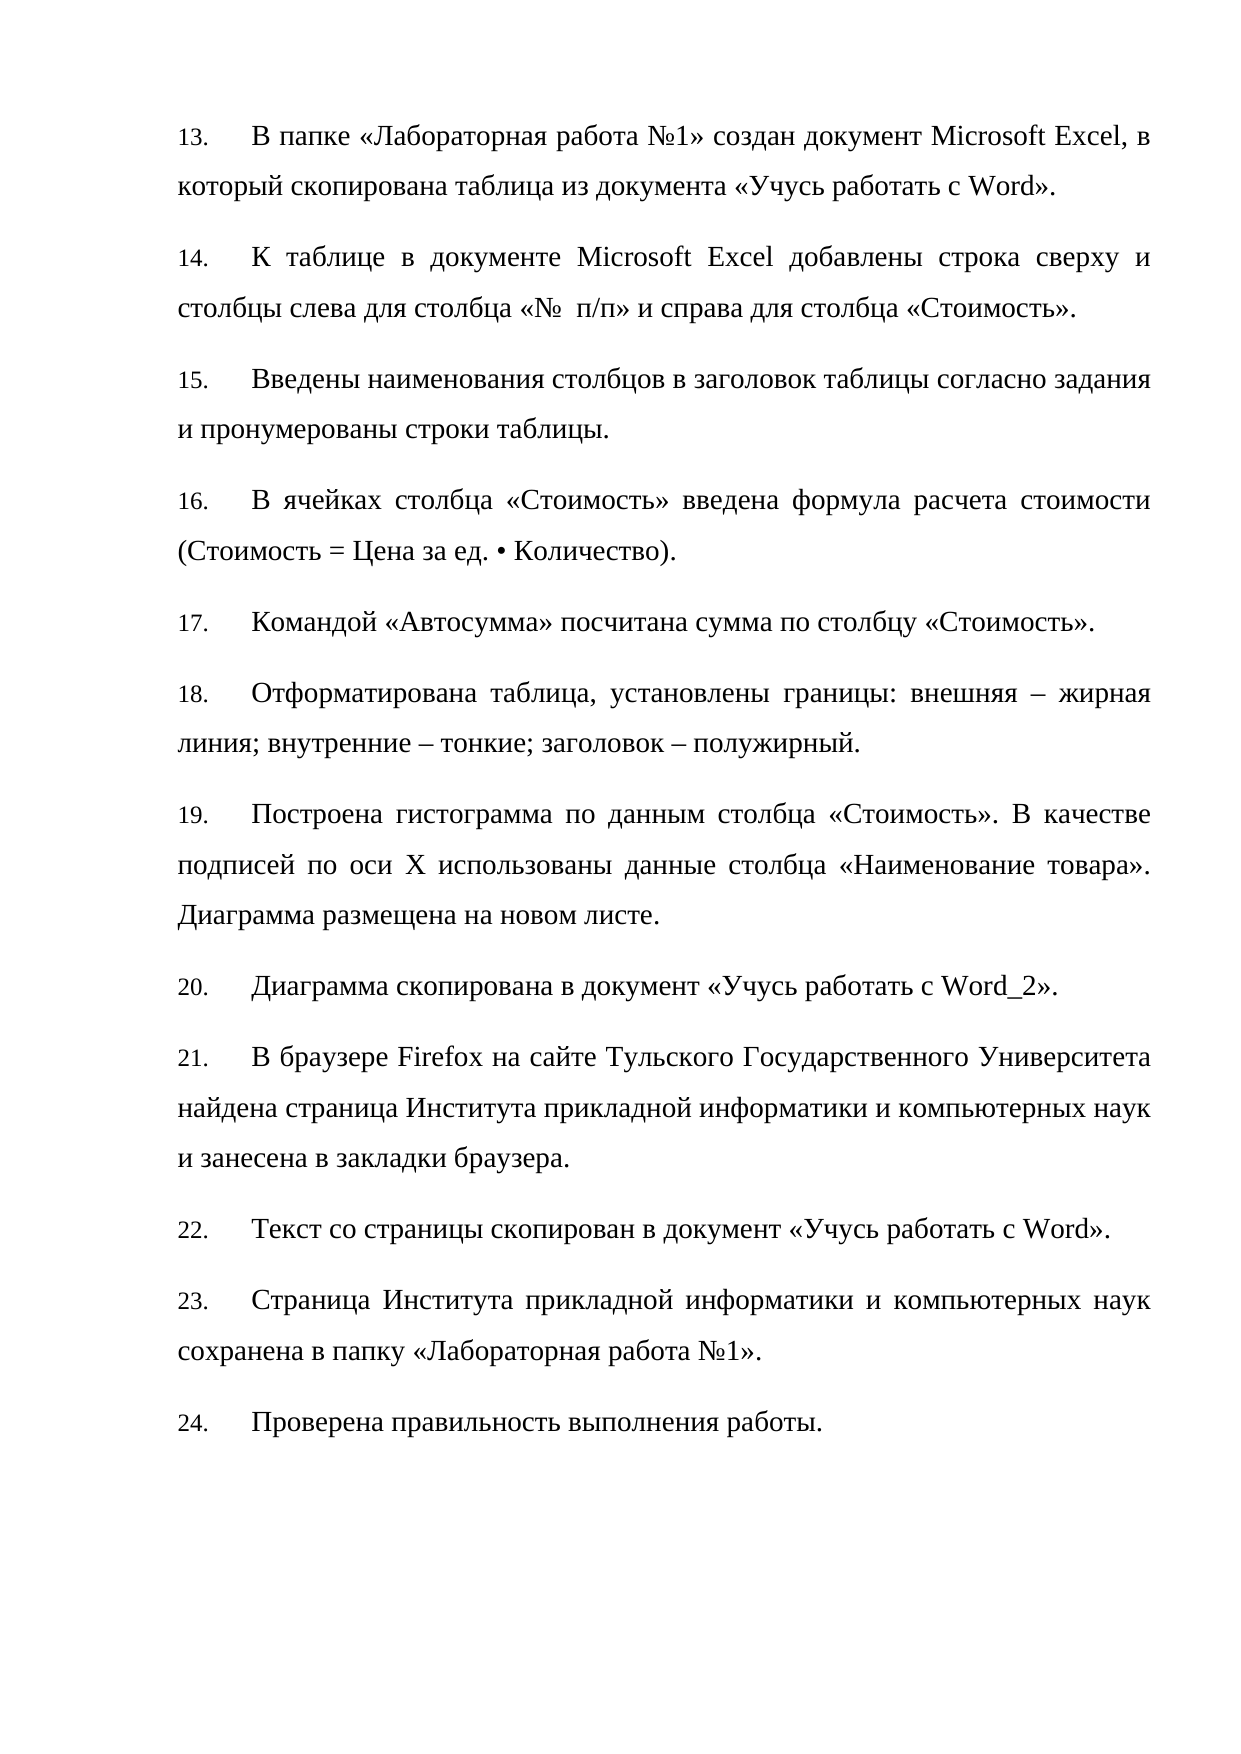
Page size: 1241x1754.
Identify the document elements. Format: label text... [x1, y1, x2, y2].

list Командой «Автосумма» посчитана сумма по столбцу «Стоимость». [177, 604, 1152, 637]
list Страница Института прикладной информатики и компьютерных наук сохранена в папку «Лабораторная работа №1». [177, 1282, 1152, 1366]
list К таблице в документе Microsoft Excel добавлены строка сверху и столбцы слева для столбца «№ п/п» и справа для столбца «Стоимость». [177, 239, 1152, 323]
list В ячейках столбца «Стоимость» введена формула расчета стоимости (Стоимость = Цена за ед. • Количество). [177, 482, 1152, 566]
list Построена гистограмма по данным столбца «Стоимость». В качестве подписей по оси Х использованы данные столбца «Наименование товара». Диаграмма размещена на новом листе. [177, 797, 1152, 931]
list В папке «Лабораторная работа №1» создан документ Microsoft Excel, в который скопирована таблица из документа «Учусь работать с Word». [177, 118, 1152, 202]
list Текст со страницы скопирован в документ «Учусь работать с Word». [177, 1211, 1152, 1245]
list В браузере Firefox на сайте Тульского Государственного Университета найдена страница Института прикладной информатики и компьютерных наук и занесена в закладки браузера. [177, 1039, 1152, 1174]
list Проверена правильность выполнения работы. [177, 1404, 1152, 1437]
list Введены наименования столбцов в заголовок таблицы согласно задания и пронумерованы строки таблицы. [177, 361, 1152, 445]
list Отформатирована таблица, установлены границы: внешняя – жирная линия; внутренние – тонкие; заголовок – полужирный. [177, 675, 1152, 759]
list Диаграмма скопирована в документ «Учусь работать с Word_2». [177, 968, 1152, 1002]
